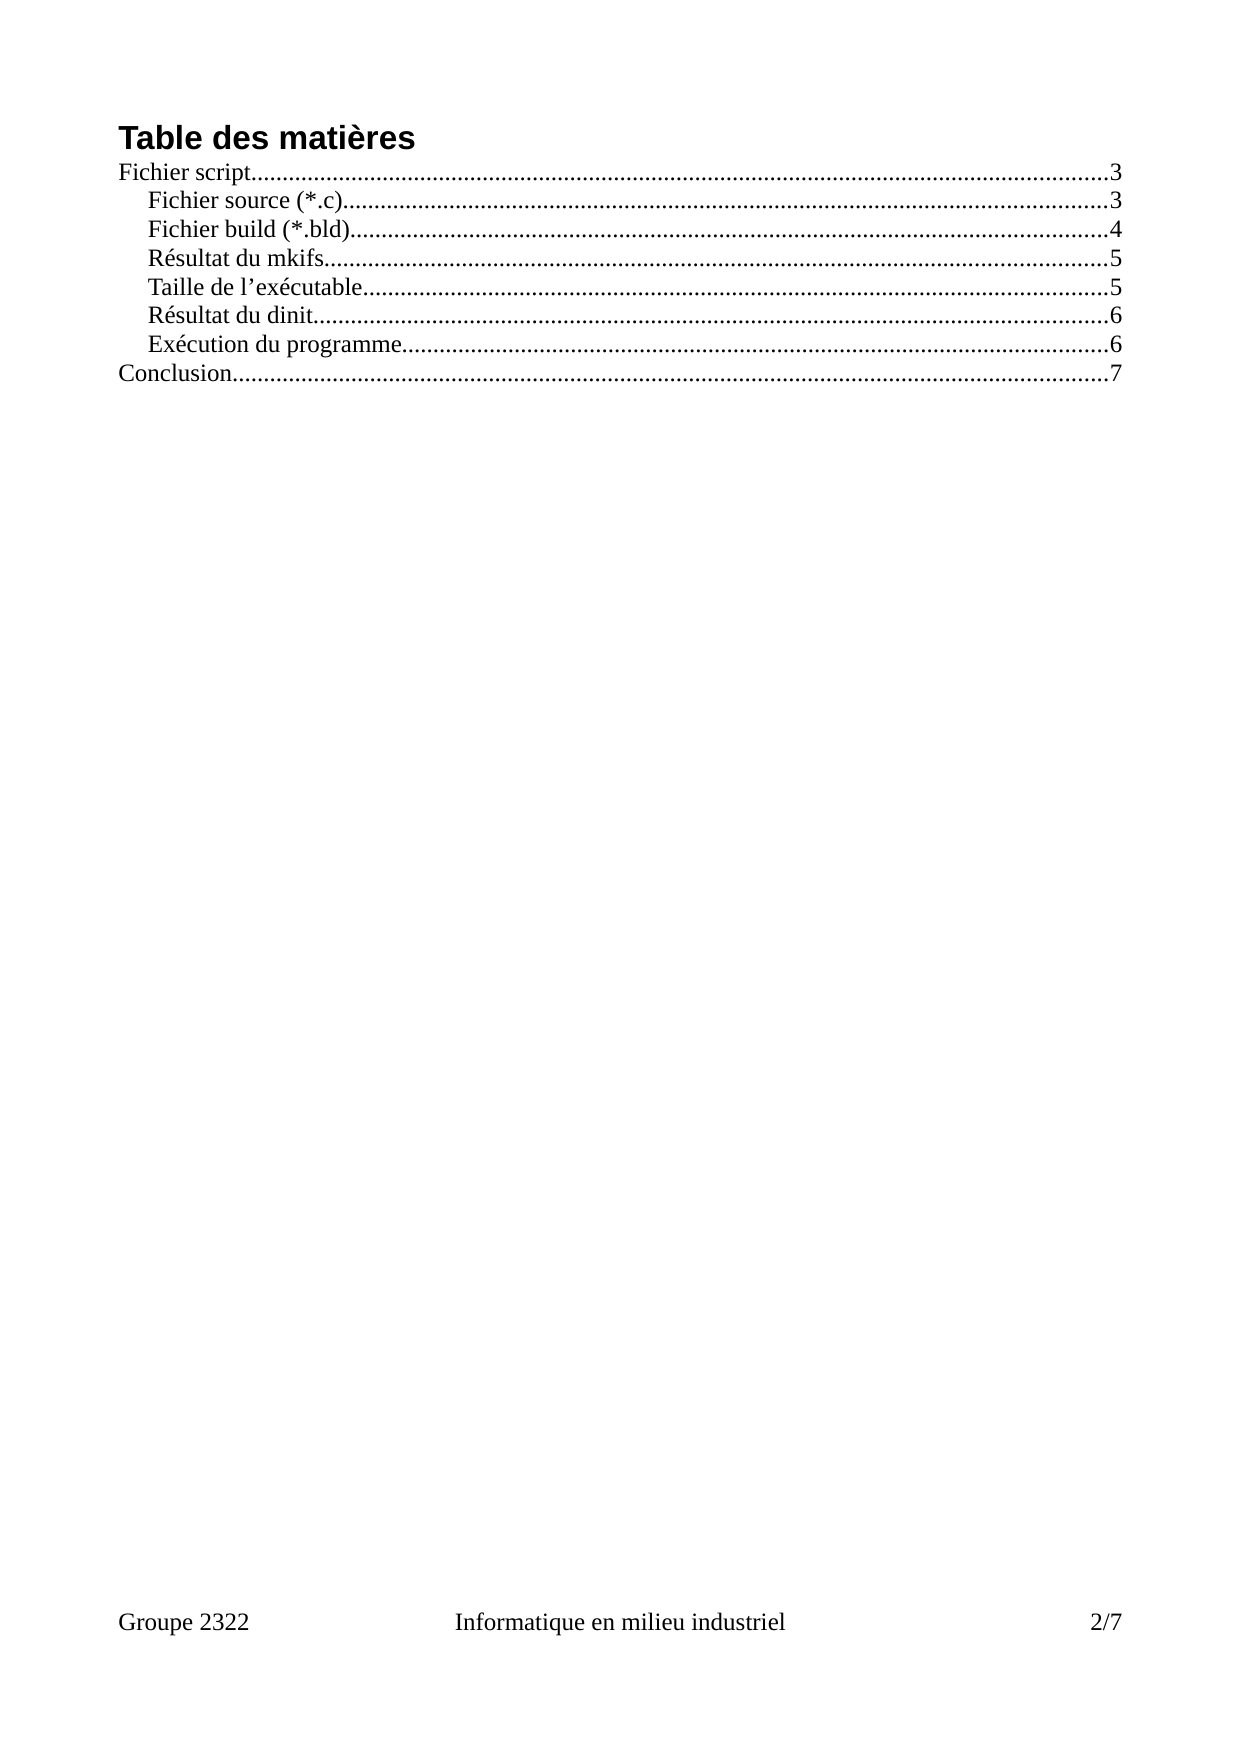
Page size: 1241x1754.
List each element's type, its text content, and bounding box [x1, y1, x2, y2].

text Fichier script 3 [118, 157, 1122, 185]
text Résultat du dinit 6 [148, 300, 1122, 329]
text Conclusion 7 [118, 358, 1122, 387]
text Résultat du mkifs 5 [148, 243, 1122, 272]
text Fichier build (*.bld) 4 [148, 214, 1122, 243]
text Fichier source (*.c) 3 [148, 185, 1122, 214]
subtitle Table des matières [118, 118, 1122, 157]
text Exécution du programme 6 [148, 329, 1122, 358]
text Taille de l’exécutable 5 [148, 272, 1122, 300]
